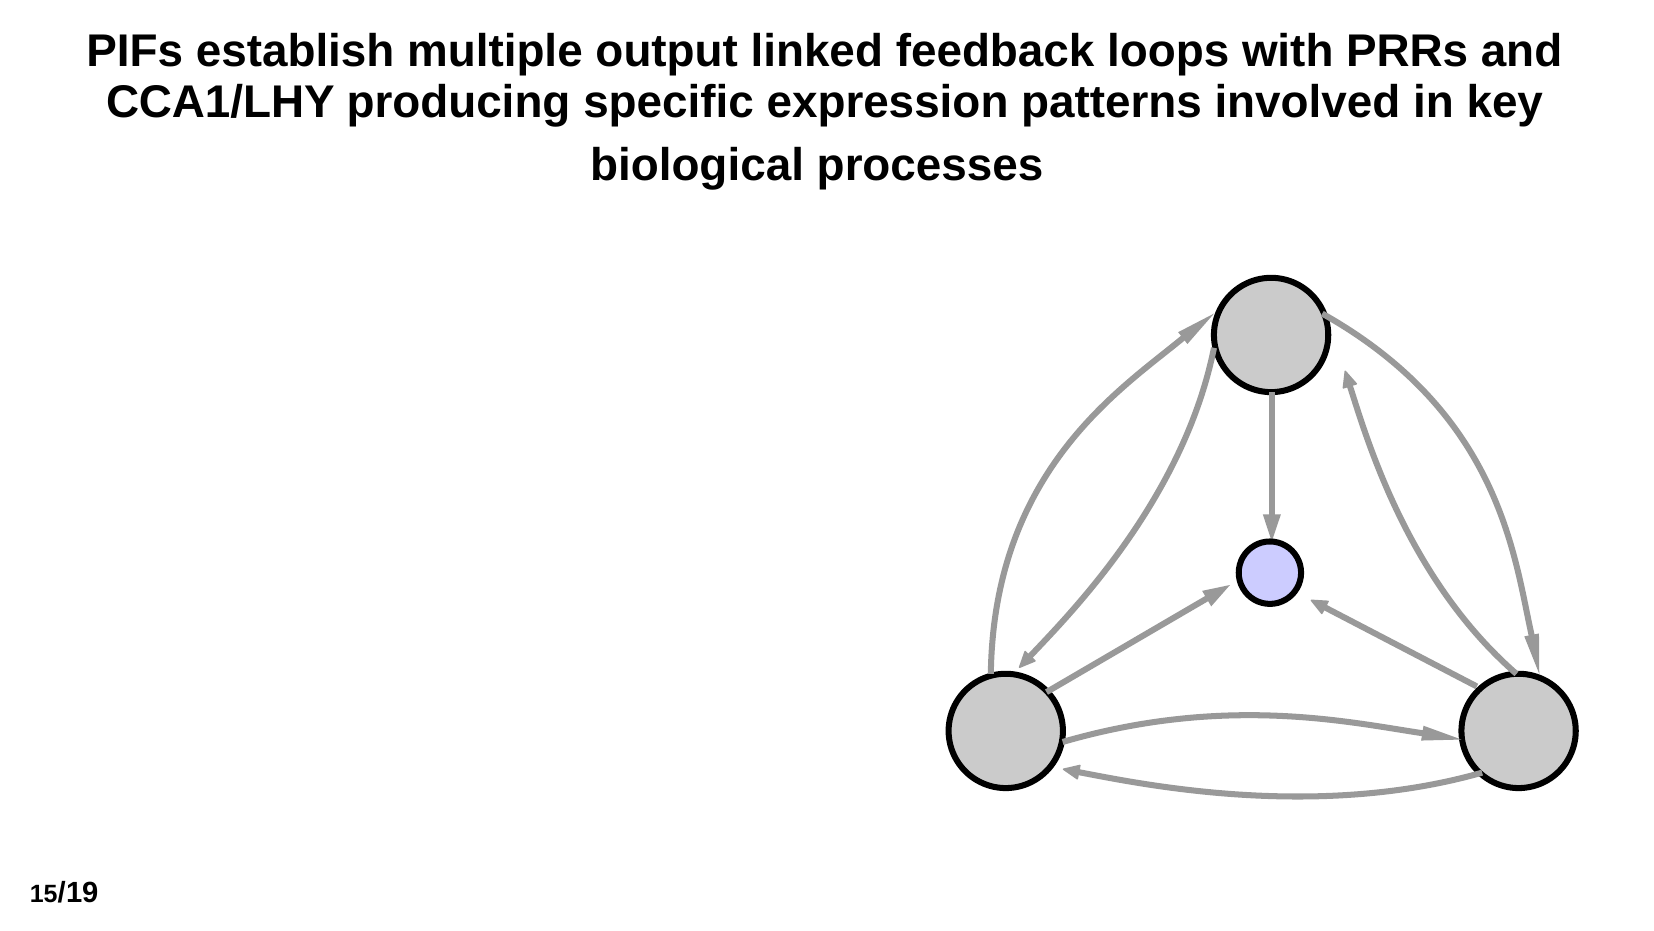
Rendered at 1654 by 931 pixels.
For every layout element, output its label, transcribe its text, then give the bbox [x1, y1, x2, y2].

text_box [948, 673, 1063, 789]
text_box [1213, 277, 1329, 393]
title PIFs establish multiple output linked feedback loops with PRRs and CCA1/LHY producing specific expression patterns involved in key biological processes [30, 0, 1621, 221]
text_box [1238, 541, 1302, 604]
text_box 15/19 [15, 840, 121, 917]
text_box [1461, 673, 1576, 789]
